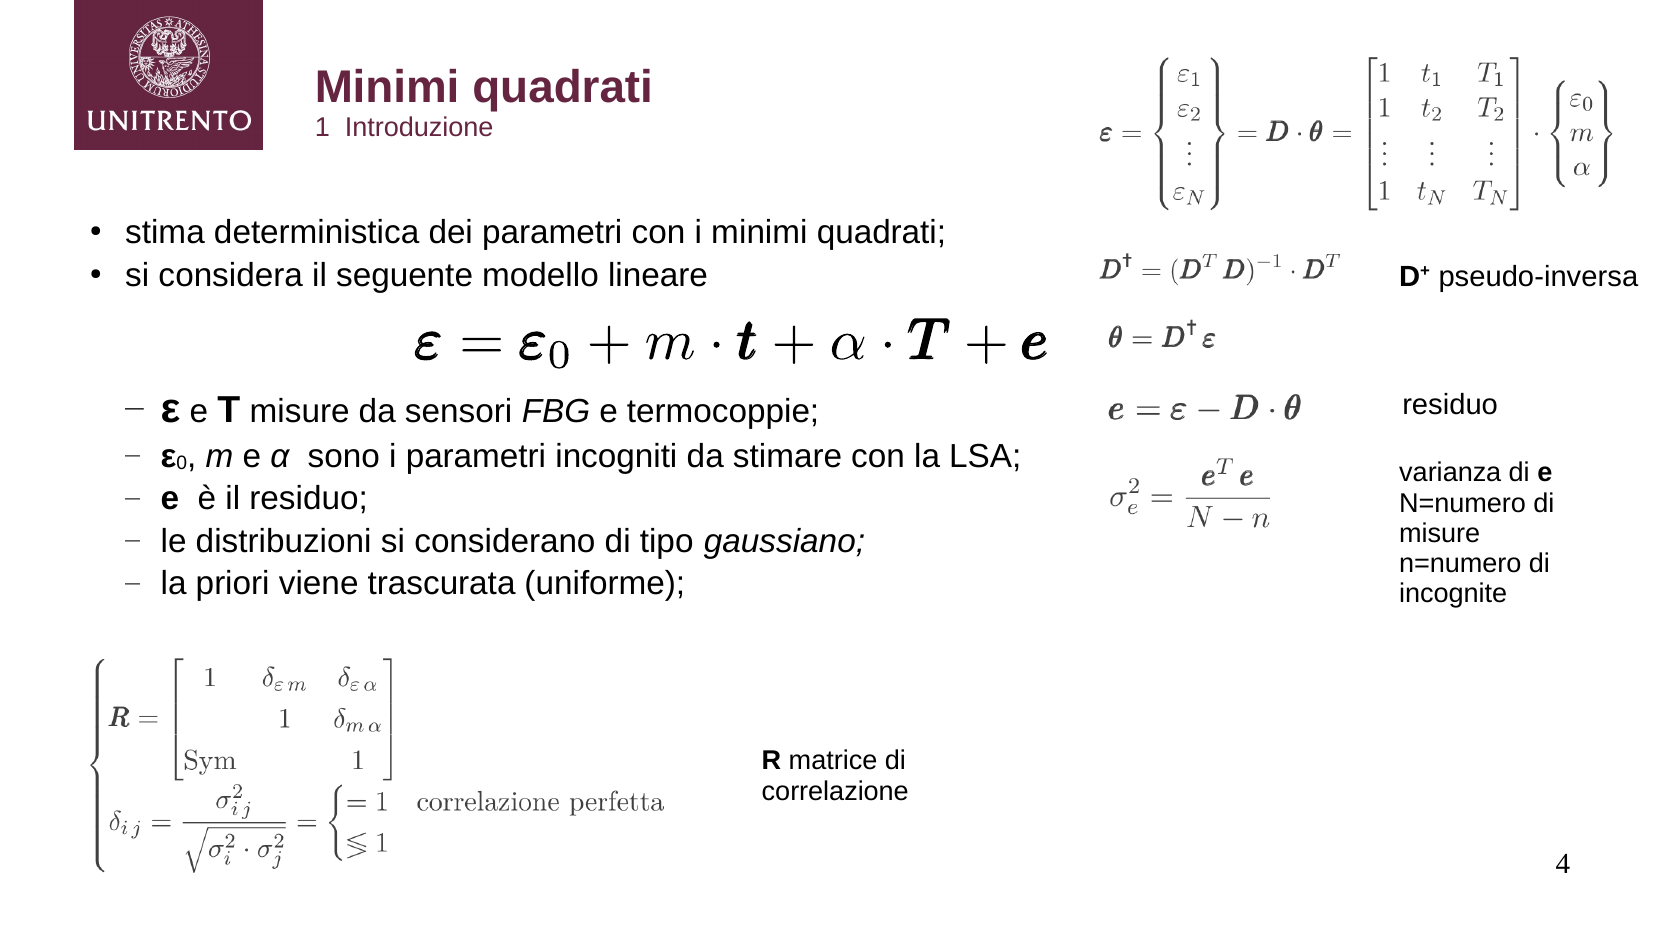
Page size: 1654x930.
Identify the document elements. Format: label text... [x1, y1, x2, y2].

picture [1093, 449, 1297, 553]
text_box [774, 325, 814, 364]
picture [1087, 232, 1351, 443]
text_box Minimi quadrati 1 Introduzione [300, 53, 1087, 151]
text_box [1021, 332, 1047, 360]
text_box R matrice di correlazione [746, 737, 1013, 863]
text_box stima deterministica dei parametri con i minimi quadrati; si considera il seguente modello lineare ε e T misure da sensori FBG e termocoppie; ε0, m e α sono i parametri incogniti da stimare con la LSA; e è il residuo; le distribuzioni si considerano di tipo gaussiano; la priori viene trascurata (uniforme); [75, 200, 1088, 663]
picture [1087, 40, 1628, 226]
text_box [646, 333, 694, 360]
text_box [713, 341, 720, 348]
text_box [414, 331, 441, 361]
text_box [519, 331, 546, 361]
text_box [589, 325, 629, 364]
text_box [549, 340, 569, 369]
text_box varianza di e N=numero di misure n=numero di incognite [1384, 449, 1651, 617]
text_box [884, 341, 891, 348]
text_box [966, 325, 1006, 364]
text_box [907, 318, 950, 360]
text_box residuo [1387, 380, 1538, 428]
picture [75, 637, 670, 887]
picture [74, 0, 263, 151]
text_box [831, 333, 865, 360]
text_box D+ pseudo-inversa [1384, 252, 1653, 301]
text_box [736, 321, 757, 360]
text_box [462, 337, 501, 341]
